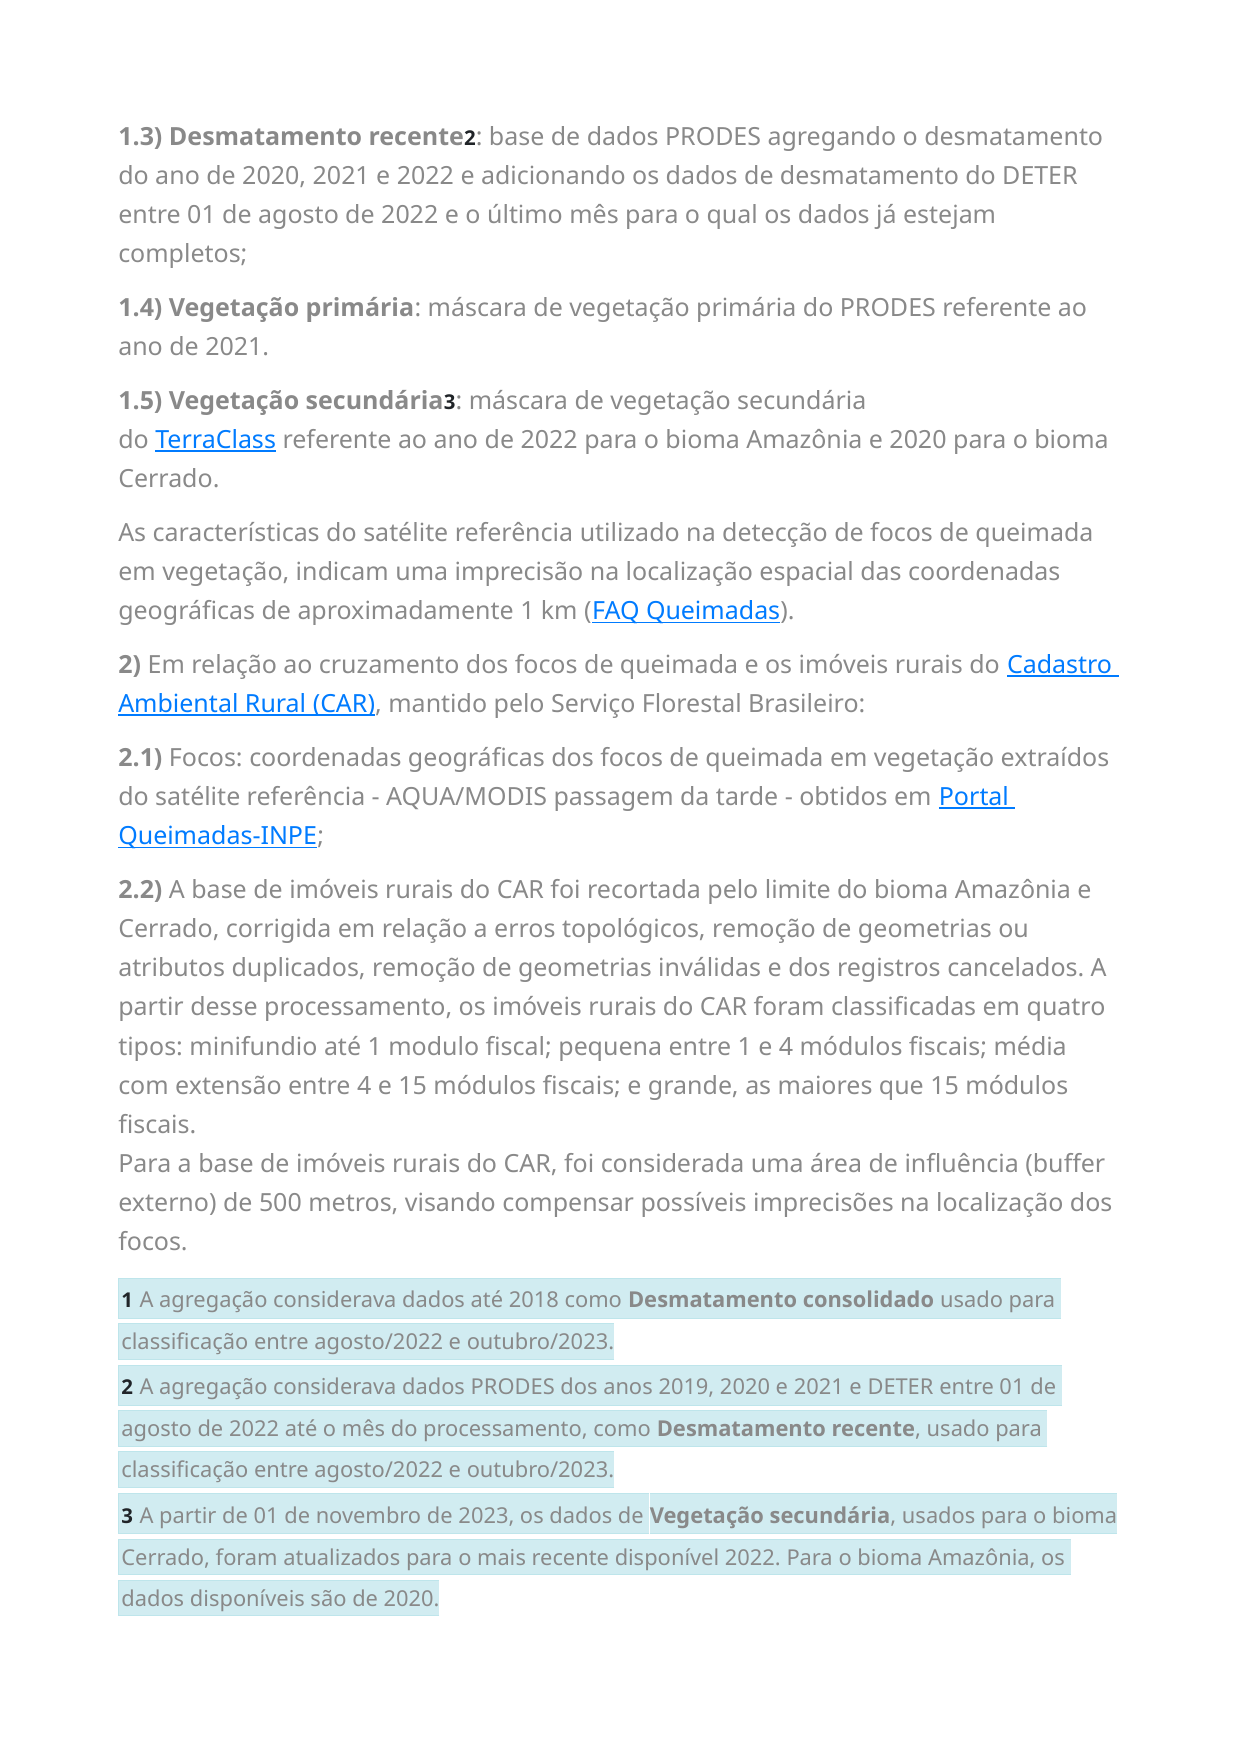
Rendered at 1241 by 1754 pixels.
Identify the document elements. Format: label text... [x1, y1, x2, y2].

text 1.5) Vegetação secundária3: máscara de vegetação secundária do TerraClass referente ao ano de 2022 para o bioma Amazônia e 2020 para o bioma Cerrado. [118, 382, 1122, 495]
text 2) Em relação ao cruzamento dos focos de queimada e os imóveis rurais do Cadastro Ambiental Rural (CAR), mantido pelo Serviço Florestal Brasileiro: [118, 646, 1122, 720]
text 1.3) Desmatamento recente2: base de dados PRODES agregando o desmatamento do ano de 2020, 2021 e 2022 e adicionando os dados de desmatamento do DETER entre 01 de agosto de 2022 e o último mês para o qual os dados já estejam completos; [118, 118, 1122, 270]
text 1 A agregação considerava dados até 2018 como Desmatamento consolidado usado para classificação entre agosto/2022 e outubro/2023. 2 A agregação considerava dados PRODES dos anos 2019, 2020 e 2021 e DETER entre 01 de agosto de 2022 até o mês do processamento, como Desmatamento recente, usado para classificação entre agosto/2022 e outubro/2023. 3 A partir de 01 de novembro de 2023, os dados de Vegetação secundária, usados para o bioma Cerrado, foram atualizados para o mais recente disponível 2022. Para o bioma Amazônia, os dados disponíveis são de 2020. [118, 1278, 1122, 1616]
text 2.2) A base de imóveis rurais do CAR foi recortada pelo limite do bioma Amazônia e Cerrado, corrigida em relação a erros topológicos, remoção de geometrias ou atributos duplicados, remoção de geometrias inválidas e dos registros cancelados. A partir desse processamento, os imóveis rurais do CAR foram classificadas em quatro tipos: minifundio até 1 modulo fiscal; pequena entre 1 e 4 módulos fiscais; média com extensão entre 4 e 15 módulos fiscais; e grande, as maiores que 15 módulos fiscais. Para a base de imóveis rurais do CAR, foi considerada uma área de influência (buffer externo) de 500 metros, visando compensar possíveis imprecisões na localização dos focos. [118, 871, 1122, 1258]
text 1.4) Vegetação primária: máscara de vegetação primária do PRODES referente ao ano de 2021. [118, 289, 1122, 363]
text As características do satélite referência utilizado na detecção de focos de queimada em vegetação, indicam uma imprecisão na localização espacial das coordenadas geográficas de aproximadamente 1 km (FAQ Queimadas). [118, 514, 1122, 627]
text 2.1) Focos: coordenadas geográficas dos focos de queimada em vegetação extraídos do satélite referência - AQUA/MODIS passagem da tarde - obtidos em Portal Queimadas-INPE; [118, 739, 1122, 852]
